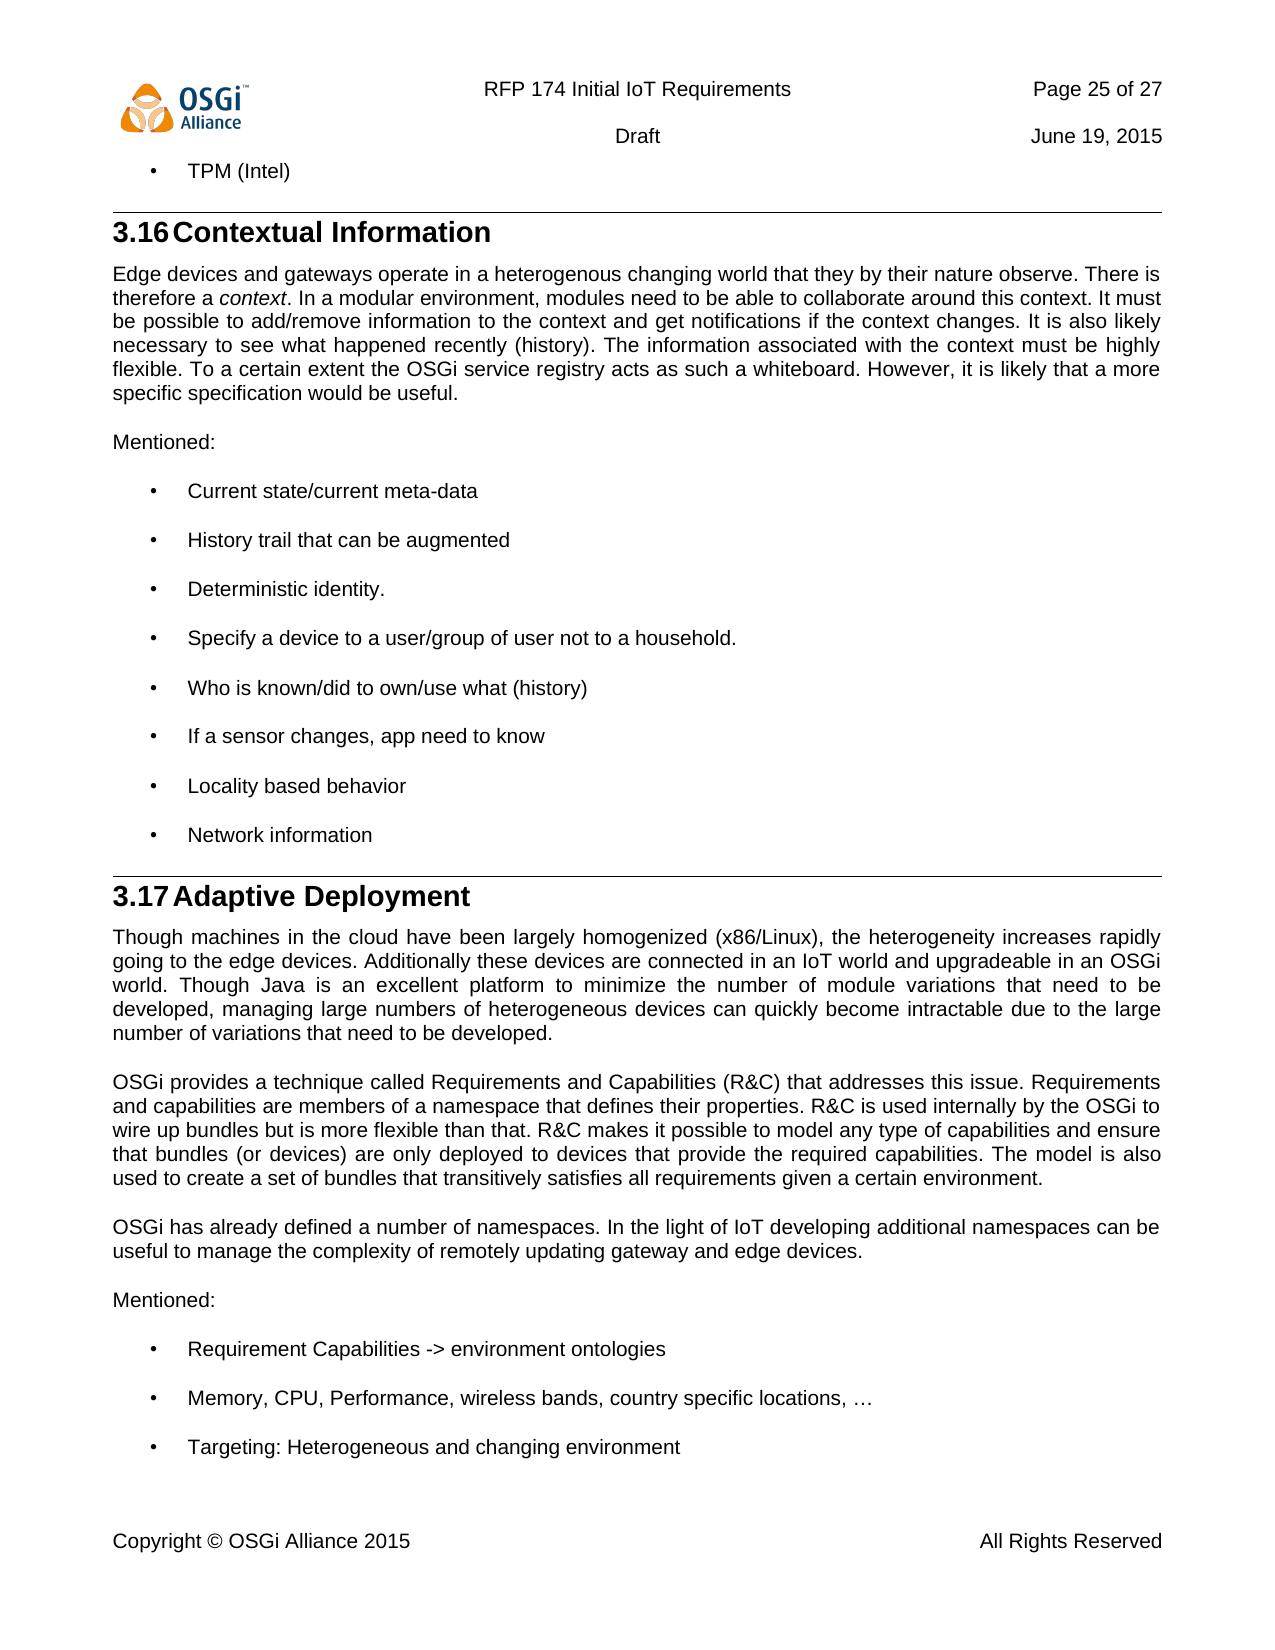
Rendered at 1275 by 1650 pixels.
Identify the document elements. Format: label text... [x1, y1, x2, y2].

list Who is known/did to own/use what (history) [150, 675, 1162, 699]
subtitle Contextual Information [112, 213, 1162, 249]
list Specify a device to a user/group of user not to a household. [150, 626, 1162, 650]
list History trail that can be augmented [150, 528, 1162, 552]
text Edge devices and gateways operate in a heterogenous changing world that they by their nature observe. There is therefore a context. In a modular environment, modules need to be able to collaborate around this context. It must be possible to add/remove information to the context and get notifications if the context changes. It is also likely necessary to see what happened recently (history). The information associated with the context must be highly flexible. To a certain extent the OSGi service registry acts as such a whiteboard. However, it is likely that a more specific specification would be useful. [112, 261, 1162, 405]
list Locality based behavior [150, 773, 1162, 797]
text Mentioned: [112, 430, 1162, 454]
picture [113, 76, 257, 140]
list If a sensor changes, app need to know [150, 724, 1162, 748]
text OSGi provides a technique called Requirements and Capabilities (R&C) that addresses this issue. Requirements and capabilities are members of a namespace that defines their properties. R&C is used internally by the OSGi to wire up bundles but is more flexible than that. R&C makes it possible to model any type of capabilities and ensure that bundles (or devices) are only deployed to devices that provide the required capabilities. The model is also used to create a set of bundles that transitively satisfies all requirements given a certain environment. [112, 1070, 1162, 1189]
list Requirement Capabilities -> environment ontologies [150, 1336, 1162, 1360]
list Memory, CPU, Performance, wireless bands, country specific locations, … [150, 1385, 1162, 1409]
subtitle Adaptive Deployment [112, 877, 1162, 912]
list Targeting: Heterogeneous and changing environment [150, 1434, 1162, 1458]
list Deterministic identity. [150, 577, 1162, 601]
text Though machines in the cloud have been largely homogenized (x86/Linux), the heterogeneity increases rapidly going to the edge devices. Additionally these devices are connected in an IoT world and upgradeable in an OSGi world. Though Java is an excellent platform to minimize the number of module variations that need to be developed, managing large numbers of heterogeneous devices can quickly become intractable due to the large number of variations that need to be developed. [112, 925, 1162, 1045]
list Network information [150, 822, 1162, 847]
text Mentioned: [112, 1287, 1162, 1311]
list TPM (Intel) [150, 159, 1162, 183]
list Current state/current meta-data [150, 479, 1162, 503]
text OSGi has already defined a number of namespaces. In the light of IoT developing additional namespaces can be useful to manage the complexity of remotely updating gateway and edge devices. [112, 1214, 1162, 1262]
